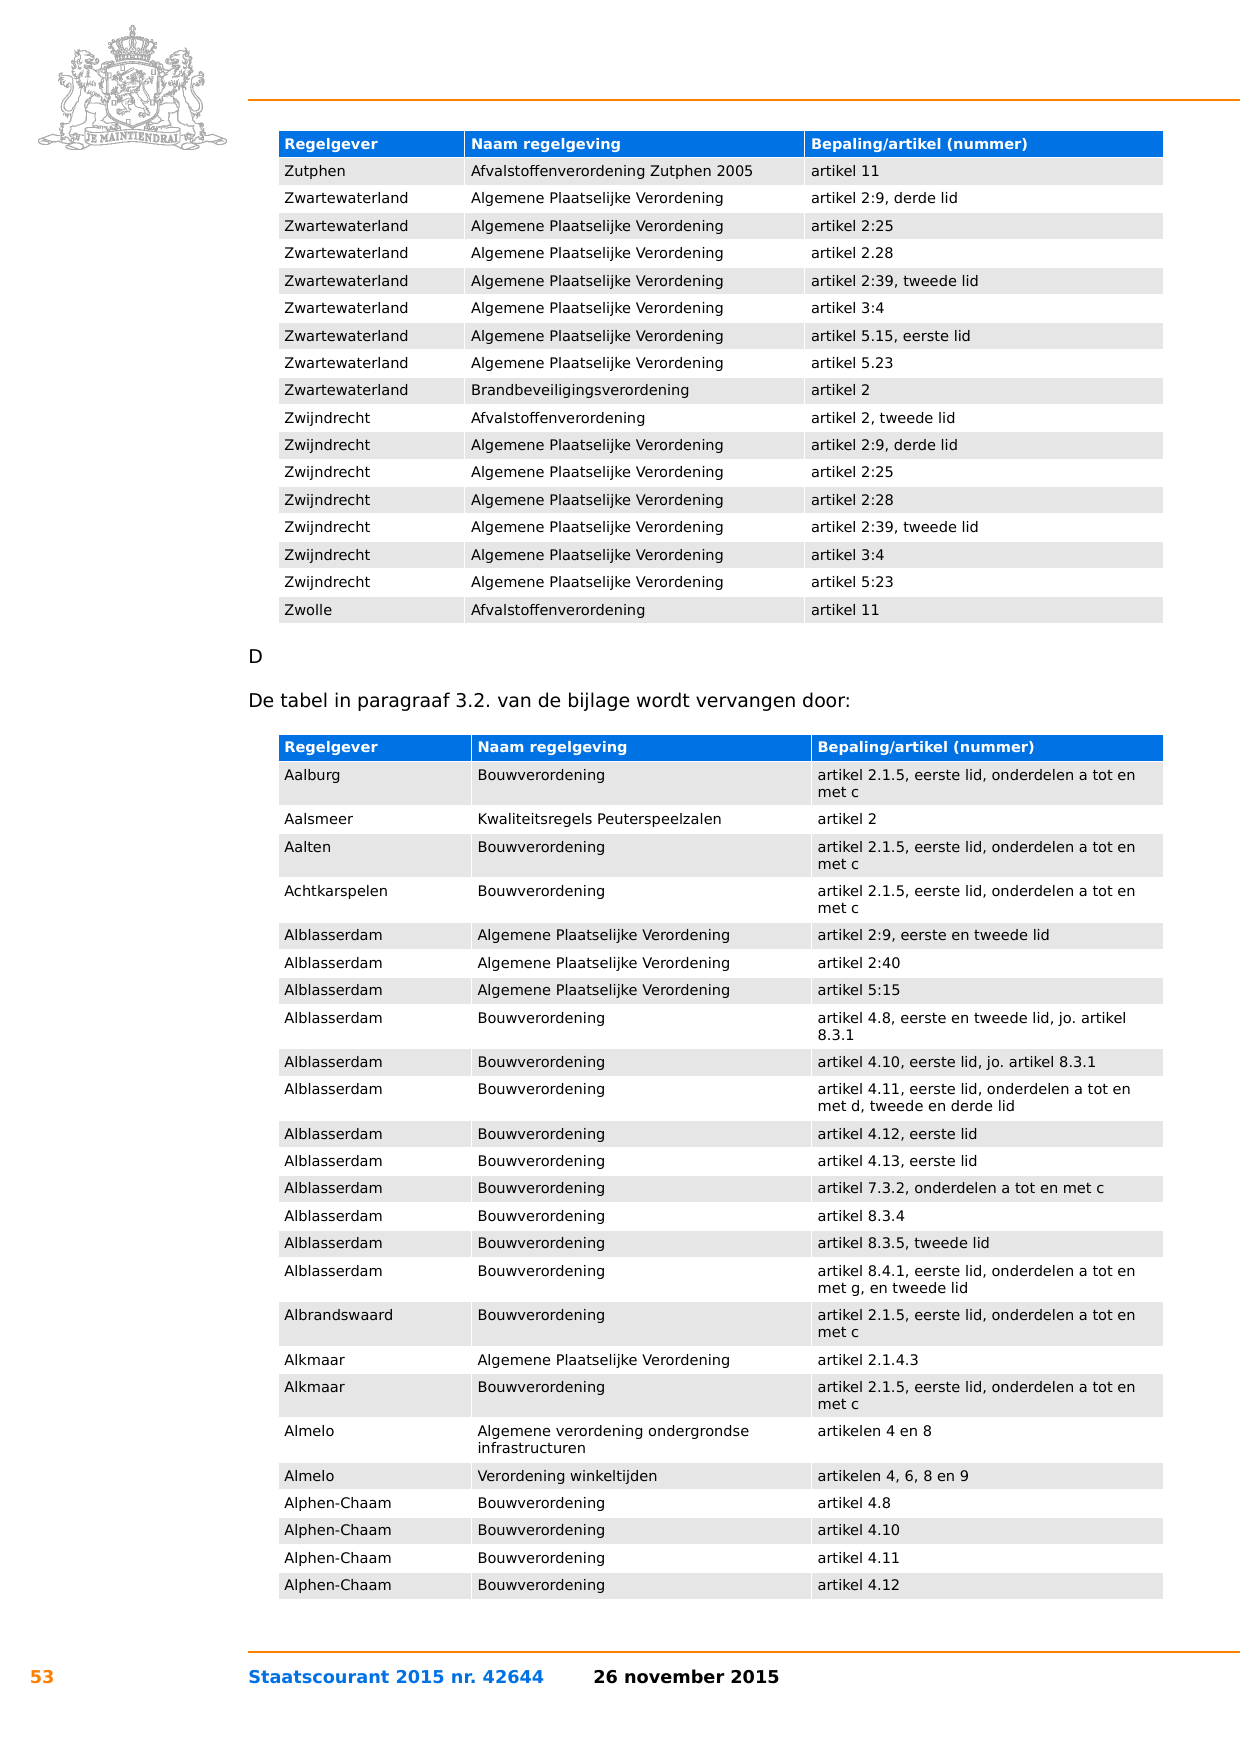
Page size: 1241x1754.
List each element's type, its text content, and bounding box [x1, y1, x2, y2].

table_header Regelgever [279, 735, 471, 761]
table_cell Zwolle [279, 597, 464, 623]
table_cell artikel 3:4 [805, 542, 1163, 568]
table_cell Bouwverordening [472, 1302, 811, 1346]
table_cell Albrandswaard [279, 1302, 471, 1346]
table_cell Bouwverordening [472, 1049, 811, 1076]
table_cell artikel 2:25 [805, 460, 1163, 486]
table_cell artikel 3:4 [805, 295, 1163, 322]
table_cell Bouwverordening [472, 1077, 811, 1120]
table_cell artikel 4.12, eerste lid [812, 1121, 1163, 1147]
table_cell Almelo [279, 1463, 471, 1489]
table_cell Zutphen [279, 158, 464, 185]
table_cell Zwijndrecht [279, 432, 464, 459]
table_cell Verordening winkeltijden [472, 1463, 811, 1489]
table_cell artikel 7.3.2, onderdelen a tot en met c [812, 1176, 1163, 1202]
table_cell artikel 2.1.5, eerste lid, onderdelen a tot en met c [812, 878, 1163, 922]
table_cell Algemene Plaatselijke Verordening [472, 950, 811, 976]
table_cell Bouwverordening [472, 1518, 811, 1544]
table_cell Kwaliteitsregels Peuterspeelzalen [472, 806, 811, 833]
table_cell artikel 11 [805, 597, 1163, 623]
table_header Bepaling/artikel (nummer) [805, 131, 1163, 157]
table_cell Bouwverordening [472, 1121, 811, 1147]
text D [248, 646, 1163, 668]
table_header Naam regelgeving [472, 735, 811, 761]
table_cell Zwartewaterland [279, 350, 464, 376]
table_cell artikel 5:15 [812, 978, 1163, 1004]
table_cell Alblasserdam [279, 1121, 471, 1147]
table_cell Bouwverordening [472, 834, 811, 877]
table_cell Bouwverordening [472, 762, 811, 805]
table_cell Zwijndrecht [279, 405, 464, 431]
table_cell Bouwverordening [472, 1176, 811, 1202]
table_cell Bouwverordening [472, 1231, 811, 1257]
table_cell Alblasserdam [279, 1176, 471, 1202]
table_cell Bouwverordening [472, 1573, 811, 1599]
table_cell Algemene Plaatselijke Verordening [465, 241, 804, 267]
table_cell Aalburg [279, 762, 471, 805]
table_cell Zwartewaterland [279, 213, 464, 239]
table_cell artikel 2:25 [805, 213, 1163, 239]
table_cell Zwartewaterland [279, 295, 464, 322]
table_cell artikel 2 [812, 806, 1163, 833]
table_cell Bouwverordening [472, 1545, 811, 1571]
table_cell Algemene Plaatselijke Verordening [472, 1347, 811, 1373]
table_cell artikel 2:39, tweede lid [805, 268, 1163, 294]
table_cell artikel 2, tweede lid [805, 405, 1163, 431]
table_cell Algemene Plaatselijke Verordening [465, 268, 804, 294]
table_cell Bouwverordening [472, 1148, 811, 1175]
table_cell Brandbeveiligingsverordening [465, 378, 804, 404]
table_cell Algemene Plaatselijke Verordening [465, 295, 804, 322]
table_cell Alblasserdam [279, 1203, 471, 1229]
table_cell Alblasserdam [279, 950, 471, 976]
table_cell Bouwverordening [472, 1258, 811, 1301]
table_cell Algemene Plaatselijke Verordening [472, 978, 811, 1004]
table_cell Alphen-Chaam [279, 1545, 471, 1571]
table_cell Zwartewaterland [279, 378, 464, 404]
table_cell Zwartewaterland [279, 186, 464, 212]
table_cell Alblasserdam [279, 1258, 471, 1301]
table_cell artikel 5.23 [805, 350, 1163, 376]
table_cell Alblasserdam [279, 978, 471, 1004]
table_cell artikelen 4, 6, 8 en 9 [812, 1463, 1163, 1489]
table_header Bepaling/artikel (nummer) [812, 735, 1163, 761]
table_cell artikel 2:9, derde lid [805, 186, 1163, 212]
table_cell Afvalstoffenverordening [465, 405, 804, 431]
table_cell Bouwverordening [472, 878, 811, 922]
table_cell Algemene Plaatselijke Verordening [465, 569, 804, 596]
table_cell Zwartewaterland [279, 323, 464, 349]
table_cell Zwijndrecht [279, 542, 464, 568]
table_cell artikel 4.11 [812, 1545, 1163, 1571]
table_cell Algemene Plaatselijke Verordening [465, 186, 804, 212]
table_cell artikel 4.8, eerste en tweede lid, jo. artikel 8.3.1 [812, 1005, 1163, 1048]
table_cell Alphen-Chaam [279, 1573, 471, 1599]
table_cell Algemene verordening ondergrondse infrastructuren [472, 1419, 811, 1462]
table_cell artikel 2.1.5, eerste lid, onderdelen a tot en met c [812, 1374, 1163, 1417]
table_cell Alblasserdam [279, 1148, 471, 1175]
table_cell Alkmaar [279, 1374, 471, 1417]
table_cell artikel 4.10, eerste lid, jo. artikel 8.3.1 [812, 1049, 1163, 1076]
table_header Naam regelgeving [465, 131, 804, 157]
table_cell artikel 2.1.5, eerste lid, onderdelen a tot en met c [812, 1302, 1163, 1346]
table_cell artikel 2.28 [805, 241, 1163, 267]
table_cell Zwartewaterland [279, 241, 464, 267]
table_cell Zwijndrecht [279, 569, 464, 596]
table_cell Algemene Plaatselijke Verordening [472, 923, 811, 949]
table_cell Algemene Plaatselijke Verordening [465, 487, 804, 513]
table_cell artikel 2:39, tweede lid [805, 515, 1163, 541]
picture [38, 25, 227, 150]
table_cell Afvalstoffenverordening Zutphen 2005 [465, 158, 804, 185]
table_cell Algemene Plaatselijke Verordening [465, 213, 804, 239]
table_cell artikel 2 [805, 378, 1163, 404]
table_cell artikel 5:23 [805, 569, 1163, 596]
table_cell artikel 2.1.5, eerste lid, onderdelen a tot en met c [812, 834, 1163, 877]
table_cell Bouwverordening [472, 1374, 811, 1417]
table_cell Alblasserdam [279, 923, 471, 949]
table_cell Alphen-Chaam [279, 1518, 471, 1544]
table_cell artikelen 4 en 8 [812, 1419, 1163, 1462]
table_cell Bouwverordening [472, 1203, 811, 1229]
table_cell Algemene Plaatselijke Verordening [465, 350, 804, 376]
table_cell Alblasserdam [279, 1231, 471, 1257]
table_cell artikel 8.4.1, eerste lid, onderdelen a tot en met g, en tweede lid [812, 1258, 1163, 1301]
table_cell Alblasserdam [279, 1049, 471, 1076]
table_cell artikel 8.3.5, tweede lid [812, 1231, 1163, 1257]
table_cell Alkmaar [279, 1347, 471, 1373]
table_cell artikel 8.3.4 [812, 1203, 1163, 1229]
table_cell Aalten [279, 834, 471, 877]
table_cell artikel 2.1.4.3 [812, 1347, 1163, 1373]
table_header Regelgever [279, 131, 464, 157]
table_cell artikel 2.1.5, eerste lid, onderdelen a tot en met c [812, 762, 1163, 805]
table_cell Achtkarspelen [279, 878, 471, 922]
table_cell Algemene Plaatselijke Verordening [465, 542, 804, 568]
table_cell artikel 4.12 [812, 1573, 1163, 1599]
table_cell artikel 5.15, eerste lid [805, 323, 1163, 349]
table_cell artikel 4.8 [812, 1490, 1163, 1517]
table_cell Afvalstoffenverordening [465, 597, 804, 623]
table_cell artikel 2:9, derde lid [805, 432, 1163, 459]
table_cell Bouwverordening [472, 1490, 811, 1517]
table_cell artikel 2:28 [805, 487, 1163, 513]
table_cell Zwijndrecht [279, 515, 464, 541]
table_cell Alblasserdam [279, 1005, 471, 1048]
table_cell artikel 2:9, eerste en tweede lid [812, 923, 1163, 949]
table_cell Bouwverordening [472, 1005, 811, 1048]
table_cell Algemene Plaatselijke Verordening [465, 515, 804, 541]
table_cell artikel 4.11, eerste lid, onderdelen a tot en met d, tweede en derde lid [812, 1077, 1163, 1120]
table_cell Algemene Plaatselijke Verordening [465, 432, 804, 459]
table_cell Zwijndrecht [279, 460, 464, 486]
table_cell Alphen-Chaam [279, 1490, 471, 1517]
table_cell Zwartewaterland [279, 268, 464, 294]
table_cell Almelo [279, 1419, 471, 1462]
text De tabel in paragraaf 3.2. van de bijlage wordt vervangen door: [248, 690, 1163, 712]
table_cell Algemene Plaatselijke Verordening [465, 323, 804, 349]
table_cell Zwijndrecht [279, 487, 464, 513]
table_cell artikel 4.13, eerste lid [812, 1148, 1163, 1175]
table_cell Algemene Plaatselijke Verordening [465, 460, 804, 486]
table_cell artikel 2:40 [812, 950, 1163, 976]
table_cell Alblasserdam [279, 1077, 471, 1120]
table_cell Aalsmeer [279, 806, 471, 833]
table_cell artikel 11 [805, 158, 1163, 185]
table_cell artikel 4.10 [812, 1518, 1163, 1544]
